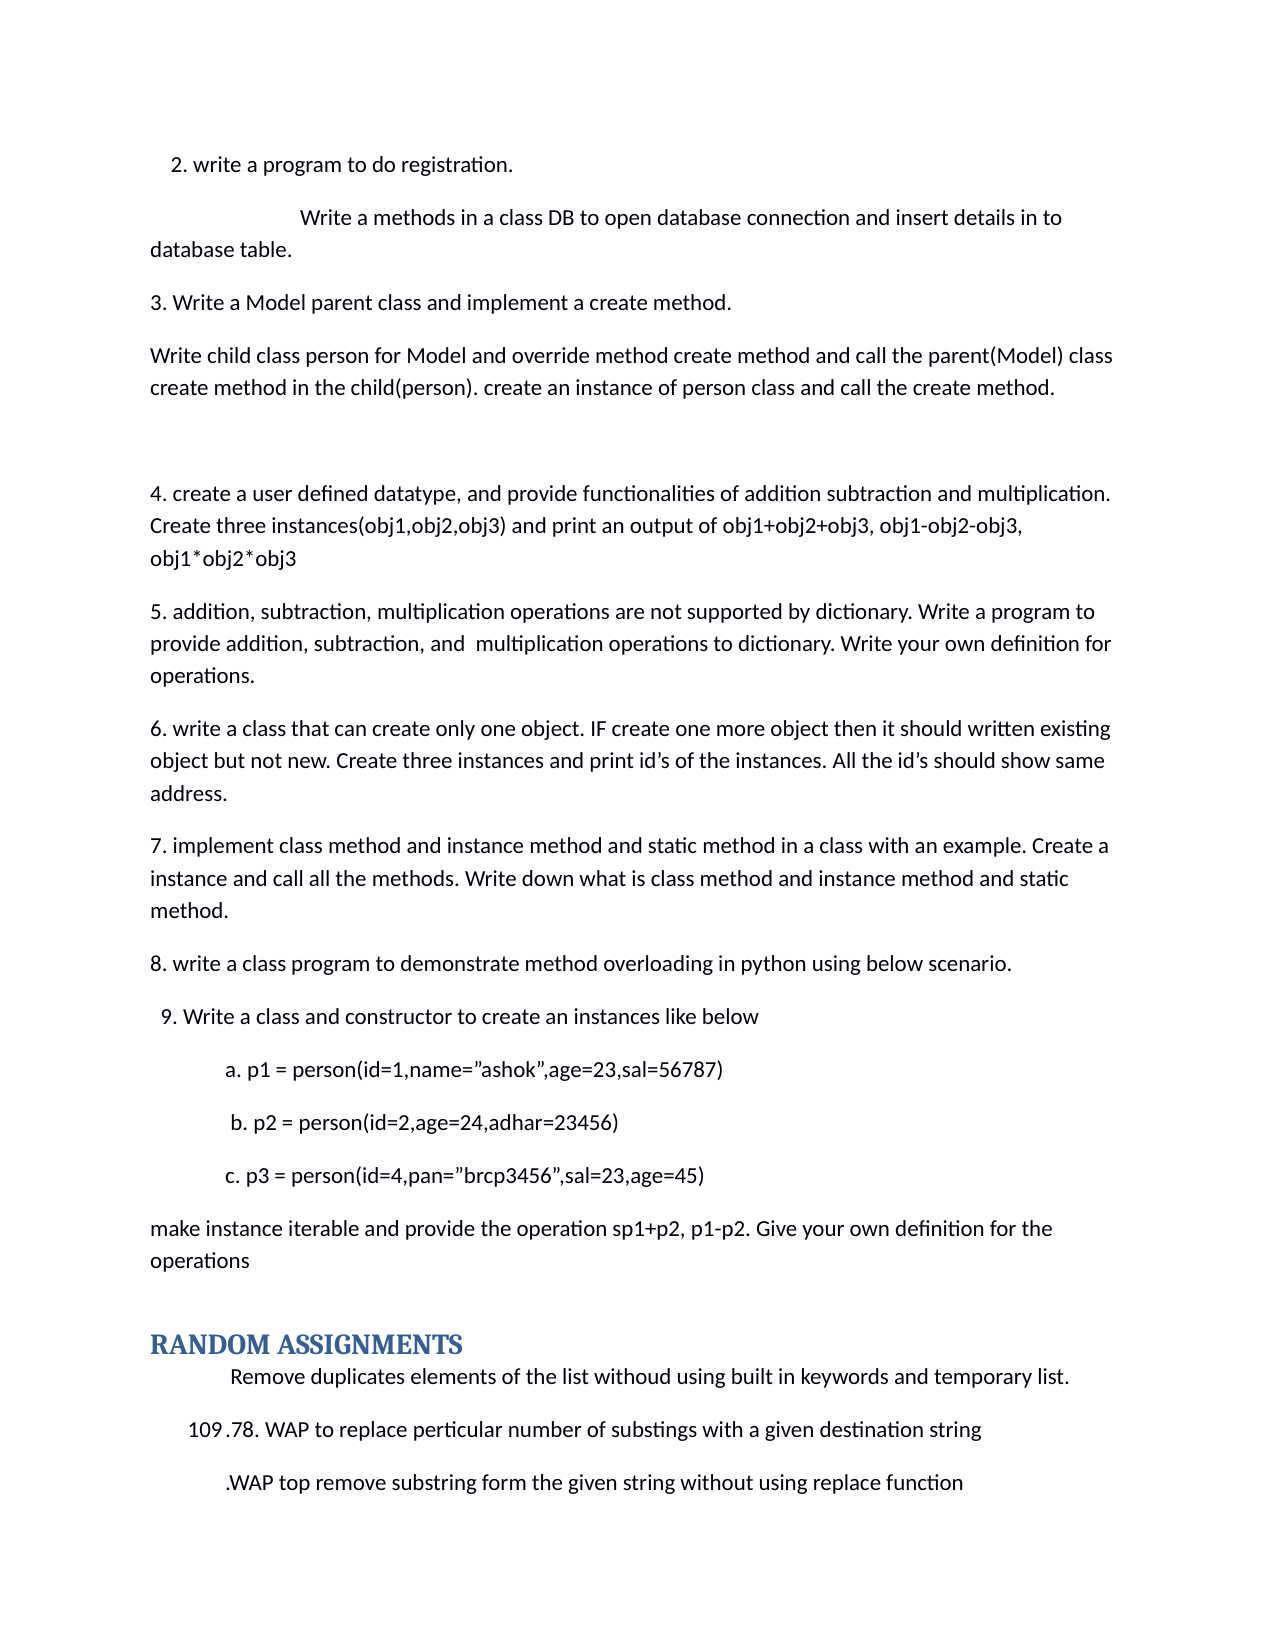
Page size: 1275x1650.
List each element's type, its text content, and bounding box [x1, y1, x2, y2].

text b. p2 = person(id=2,age=24,adhar=23456) [150, 1108, 1125, 1136]
list 7. implement class method and instance method and static method in a class with an example. Create a instance and call all the methods. Write down what is class method and instance method and static method. [150, 832, 1125, 924]
list .78. WAP to replace perticular number of substings with a given destination string [187, 1415, 1125, 1443]
text Write child class person for Model and override method create method and call the parent(Model) class create method in the child(person). create an instance of person class and call the create method. [150, 341, 1125, 401]
text a. p1 = person(id=1,name=”ashok”,age=23,sal=56787) [150, 1055, 1125, 1083]
text make instance iterable and provide the operation sp1+p2, p1-p2. Give your own definition for the operations [150, 1214, 1125, 1274]
list 8. write a class program to demonstrate method overloading in python using below scenario. [150, 949, 1125, 977]
list 5. addition, subtraction, multiplication operations are not supported by dictionary. Write a program to provide addition, subtraction, and multiplication operations to dictionary. Write your own definition for operations. [150, 597, 1125, 689]
list 6. write a class that can create only one object. IF create one more object then it should written existing object but not new. Create three instances and print id’s of the instances. All the id’s should show same address. [150, 714, 1125, 807]
list Remove duplicates elements of the list withoud using built in keywords and temporary list. [225, 1362, 1125, 1390]
text 2. write a program to do registration. [150, 150, 1125, 178]
list 4. create a user defined datatype, and provide functionalities of addition subtraction and multiplication. Create three instances(obj1,obj2,obj3) and print an output of obj1+obj2+obj3, obj1-obj2-obj3, obj1*obj2*obj3 [150, 479, 1125, 572]
text c. p3 = person(id=4,pan=”brcp3456”,sal=23,age=45) [150, 1161, 1125, 1189]
text 9. Write a class and constructor to create an instances like below [150, 1002, 1125, 1030]
text Write a methods in a class DB to open database connection and insert details in to database table. [150, 203, 1125, 263]
text 3. Write a Model parent class and implement a create method. [150, 288, 1125, 316]
list .WAP top remove substring form the given string without using replace function [225, 1468, 1125, 1496]
subtitle RANDOM ASSIGNMENTS [150, 1328, 1125, 1362]
